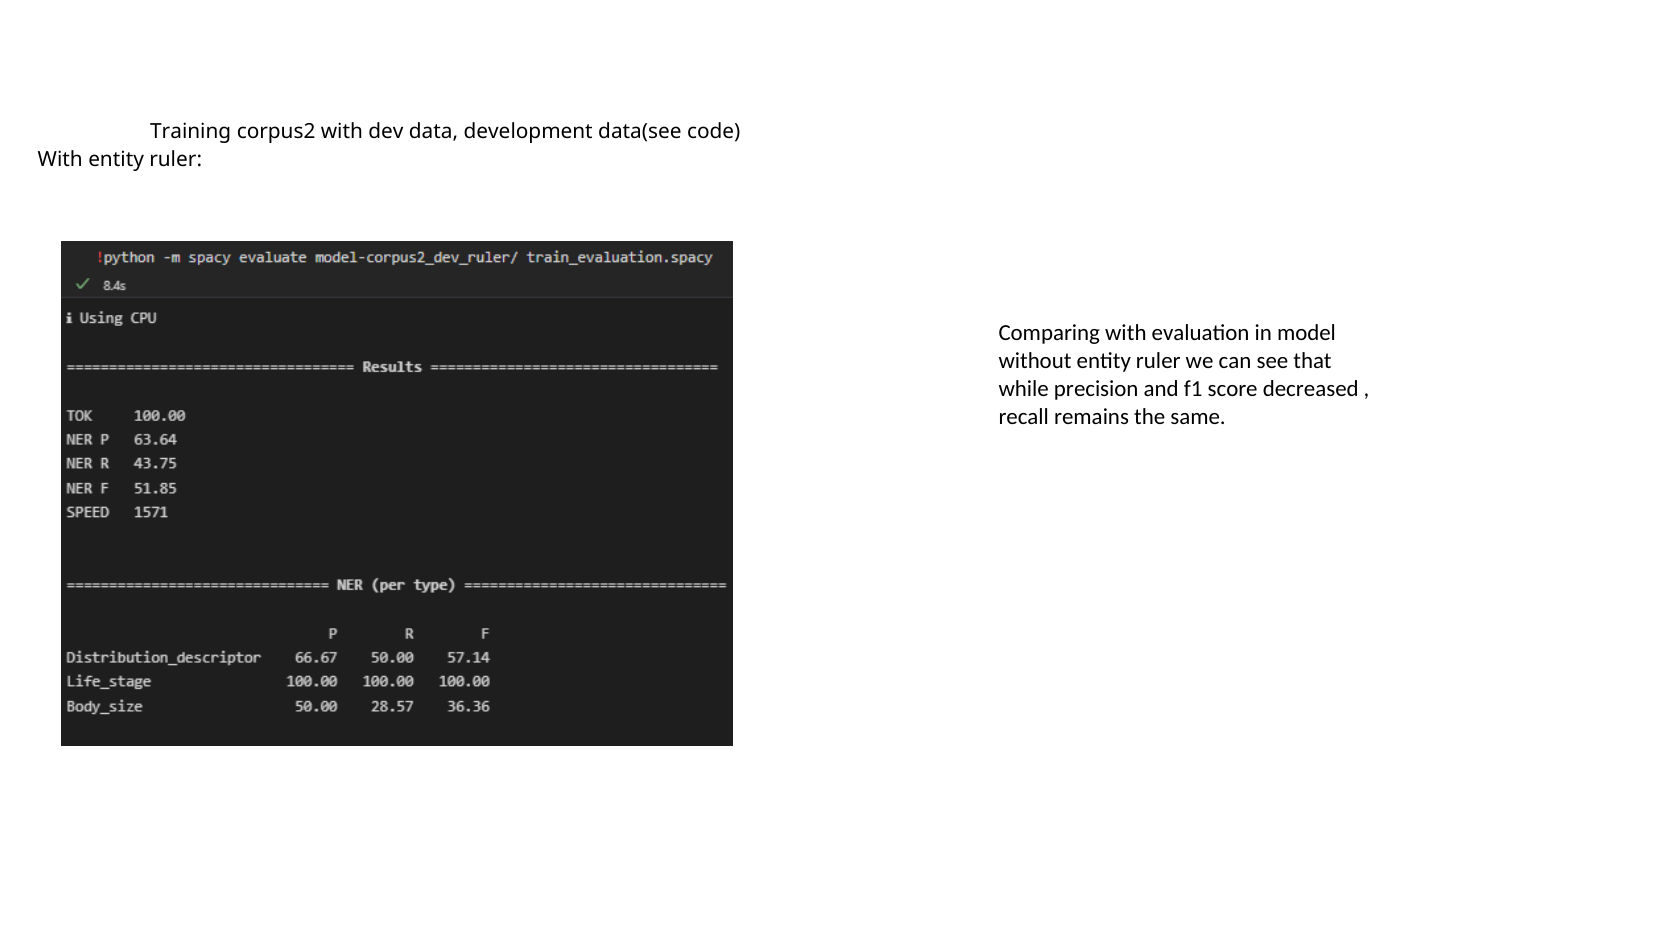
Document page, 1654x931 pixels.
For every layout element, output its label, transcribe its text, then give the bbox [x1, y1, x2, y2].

text Training corpus2 with dev data, development data(see code) [150, 116, 1503, 144]
picture [61, 241, 733, 746]
text With entity ruler: [37, 144, 1503, 173]
